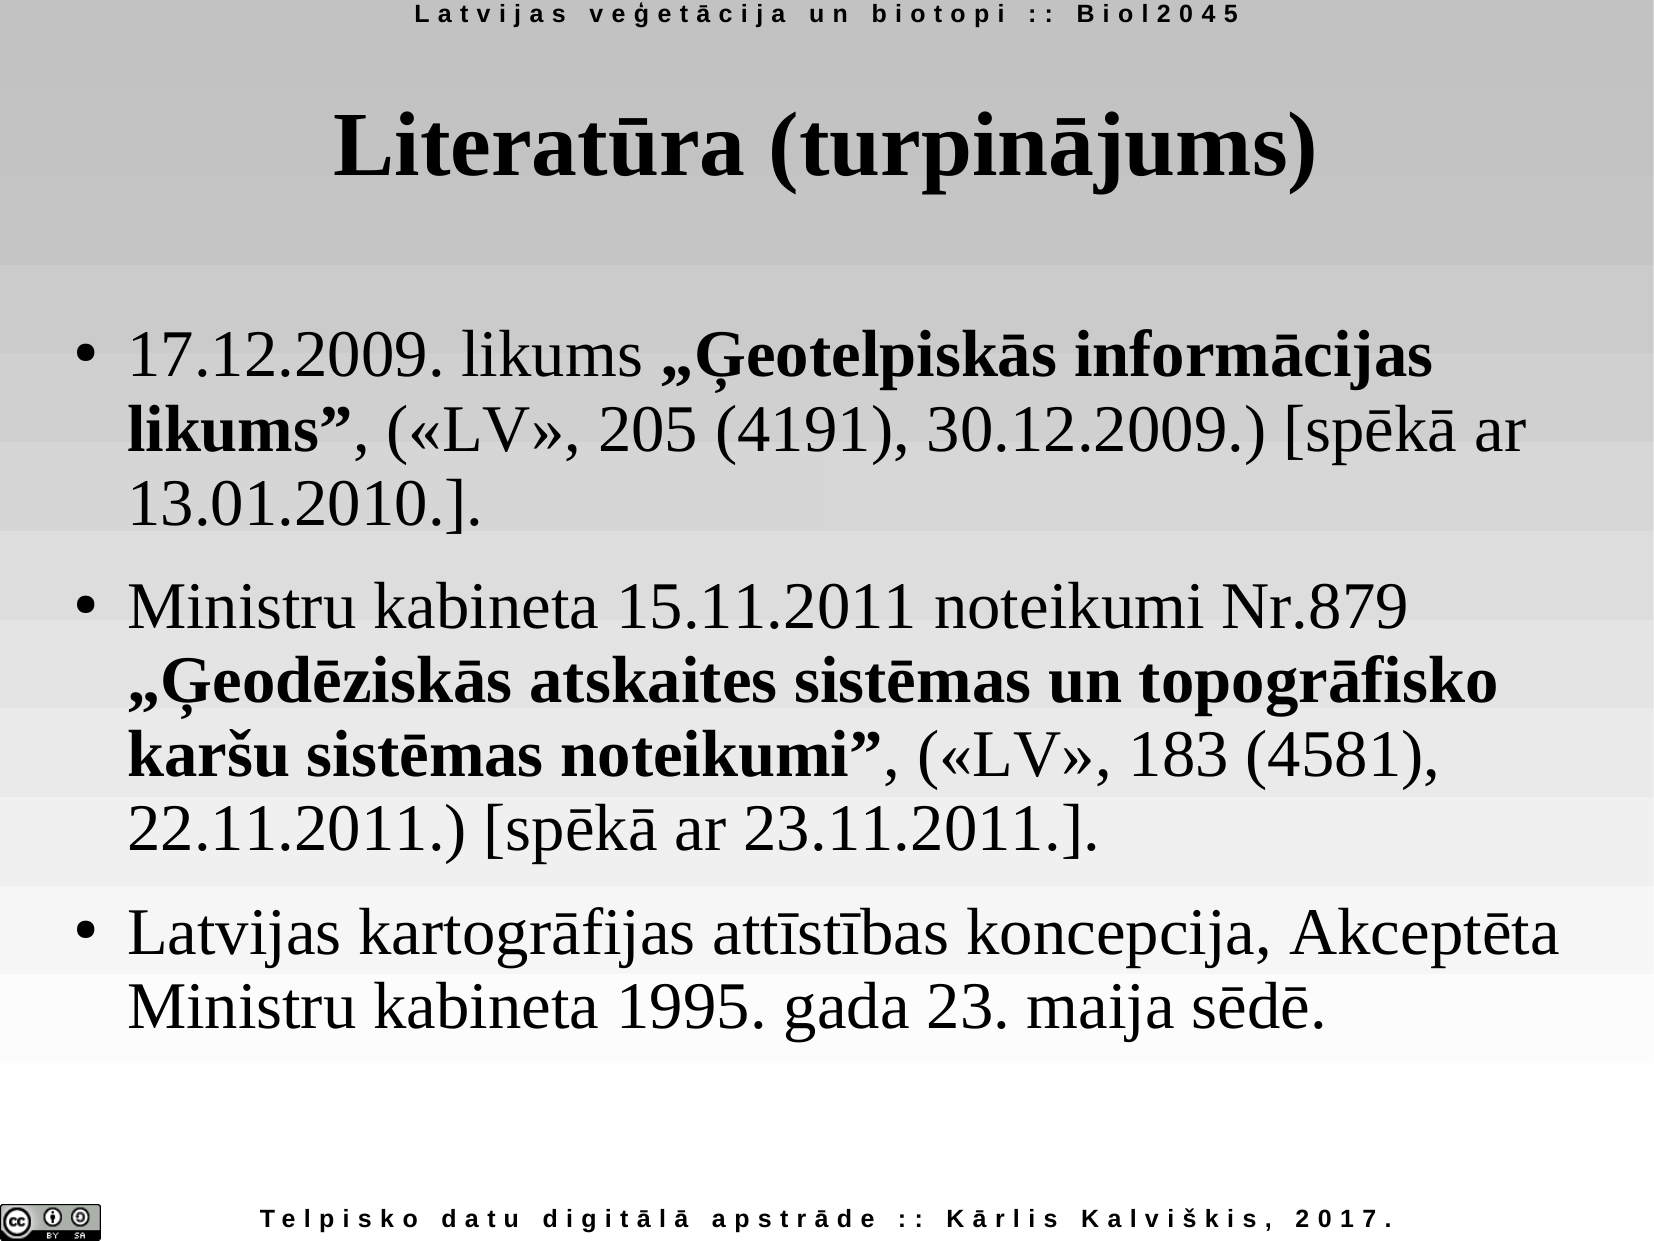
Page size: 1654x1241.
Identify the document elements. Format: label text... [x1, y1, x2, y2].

list 17.12.2009. likums „Ģeotelpiskās informācijas likums”, («LV», 205 (4191), 30.12.2009.) [spēkā ar 13.01.2010.]. Ministru kabineta 15.11.2011 noteikumi Nr.879 „Ģeodēziskās atskaites sistēmas un topogrāfisko karšu sistēmas noteikumi”, («LV», 183 (4581), 22.11.2011.) [spēkā ar 23.11.2011.]. Latvijas kartogrāfijas attīstības koncepcija, Akceptēta Ministru kabineta 1995. gada 23. maija sēdē. [56, 317, 1600, 1175]
picture [0, 287, 1654, 1241]
title Literatūra (turpinājums) [0, 1, 1654, 287]
